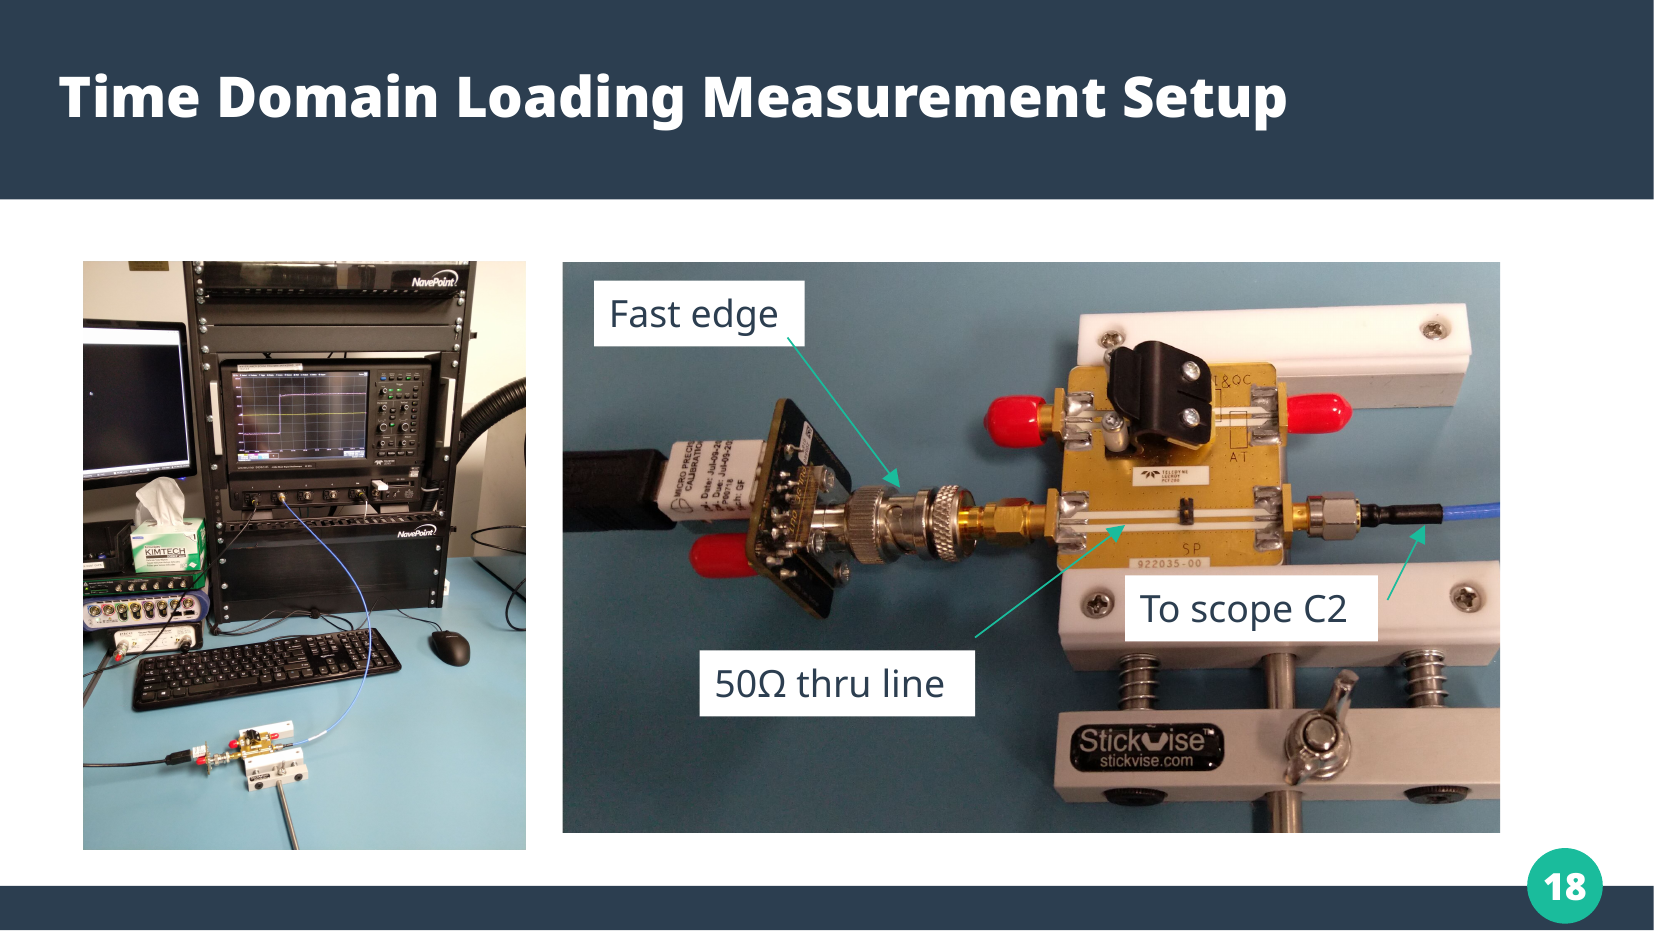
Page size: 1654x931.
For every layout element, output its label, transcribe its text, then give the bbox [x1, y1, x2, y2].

picture [83, 261, 526, 851]
picture [562, 262, 1501, 833]
text_box To scope C2 [1125, 579, 1378, 638]
text_box Fast edge [594, 284, 805, 343]
text_box 50Ω thru line [699, 654, 976, 713]
title Time Domain Loading Measurement Setup [59, 37, 1595, 155]
